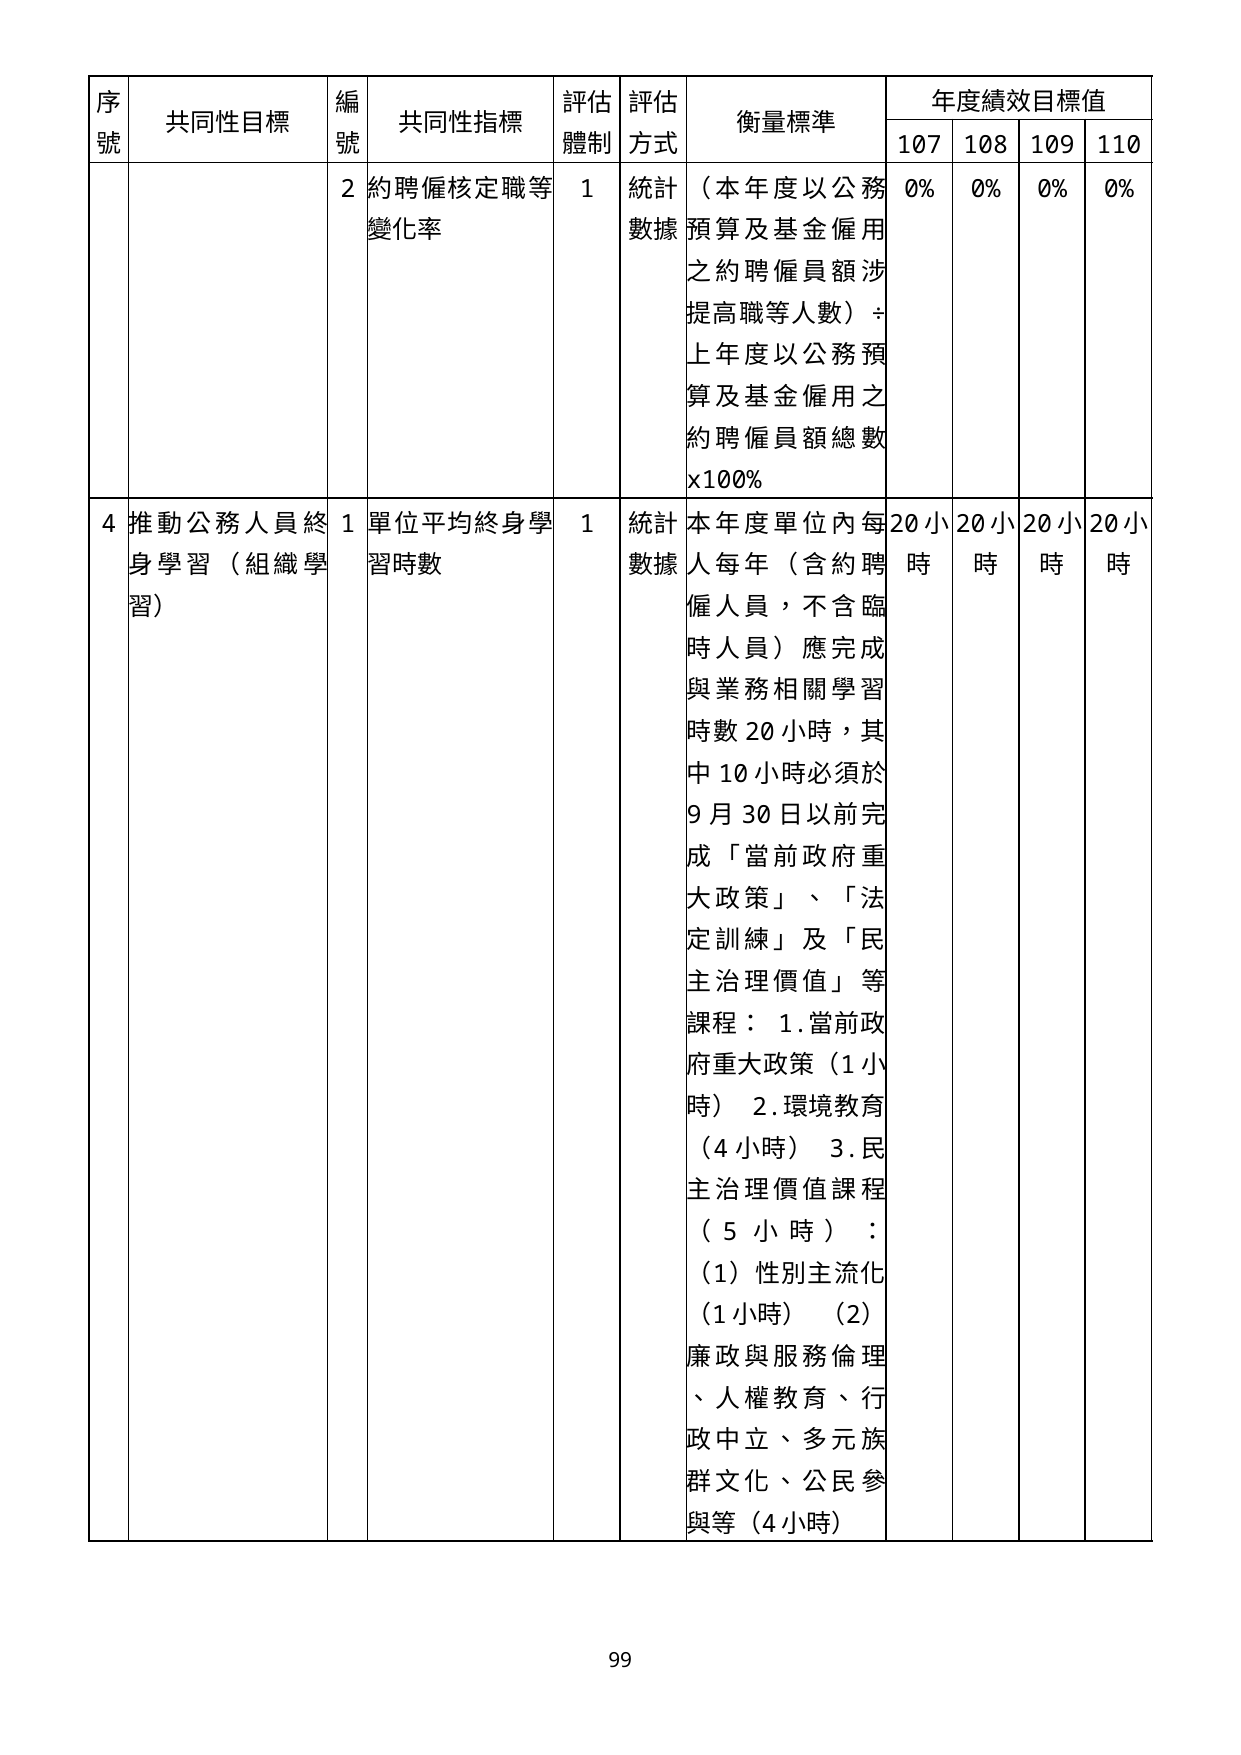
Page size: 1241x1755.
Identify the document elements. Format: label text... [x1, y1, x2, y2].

table_cell 0% [953, 163, 1018, 497]
table_cell 107 [887, 120, 952, 162]
table_cell [129, 163, 327, 497]
table_cell 統計數據 [621, 499, 686, 1540]
table_header 共同性目標 [129, 77, 327, 162]
table_cell 1 [328, 499, 367, 1540]
table_cell 0% [1020, 163, 1084, 497]
table_header 衡量標準 [687, 77, 885, 162]
table_header 評估方式 [621, 77, 686, 162]
table_cell 110 [1086, 120, 1151, 162]
table_cell 單位平均終身學習時數 [368, 499, 553, 1540]
table_header 編號 [328, 77, 367, 162]
table_cell 4 [90, 499, 128, 1540]
table_cell 本年度單位內每人每年（含約聘僱人員，不含臨時人員）應完成與業務相關學習時數20小時，其中10小時必須於9月30日以前完成「當前政府重大政策」、「法定訓練」及「民主治理價值」等課程： 1.當前政府重大政策（1小時） 2.環境教育（4小時） 3.民主治理價值課程（5小時）： （1）性別主流化（1小時） （2）廉政與服務倫理、人權教育、行政中立、多元族群文化、公民參與等（4小時） [687, 499, 885, 1540]
table_cell （本年度以公務預算及基金僱用之約聘僱員額涉提高職等人數）÷上年度以公務預算及基金僱用之約聘僱員額總數x100% [687, 163, 885, 497]
table_cell 20小時 [1020, 499, 1084, 1540]
table_cell 0% [887, 163, 952, 497]
table_cell 20小時 [1086, 499, 1151, 1540]
table_cell 1 [554, 499, 619, 1540]
table_cell 20小時 [953, 499, 1018, 1540]
table_header 年度績效目標值 [887, 77, 1151, 118]
table_cell 20小時 [887, 499, 952, 1540]
table_header 評估體制 [554, 77, 619, 162]
table_cell 109 [1020, 120, 1084, 162]
table_cell 0% [1086, 163, 1151, 497]
table_cell 108 [953, 120, 1018, 162]
table_cell [90, 163, 128, 497]
table_cell 約聘僱核定職等變化率 [368, 163, 553, 497]
table_header 序號 [90, 77, 128, 162]
table_header 共同性指標 [368, 77, 553, 162]
table_cell 2 [328, 163, 367, 497]
table_cell 統計數據 [621, 163, 686, 497]
table_cell 推動公務人員終身學習（組織學習） [129, 499, 327, 1540]
table_cell 1 [554, 163, 619, 497]
